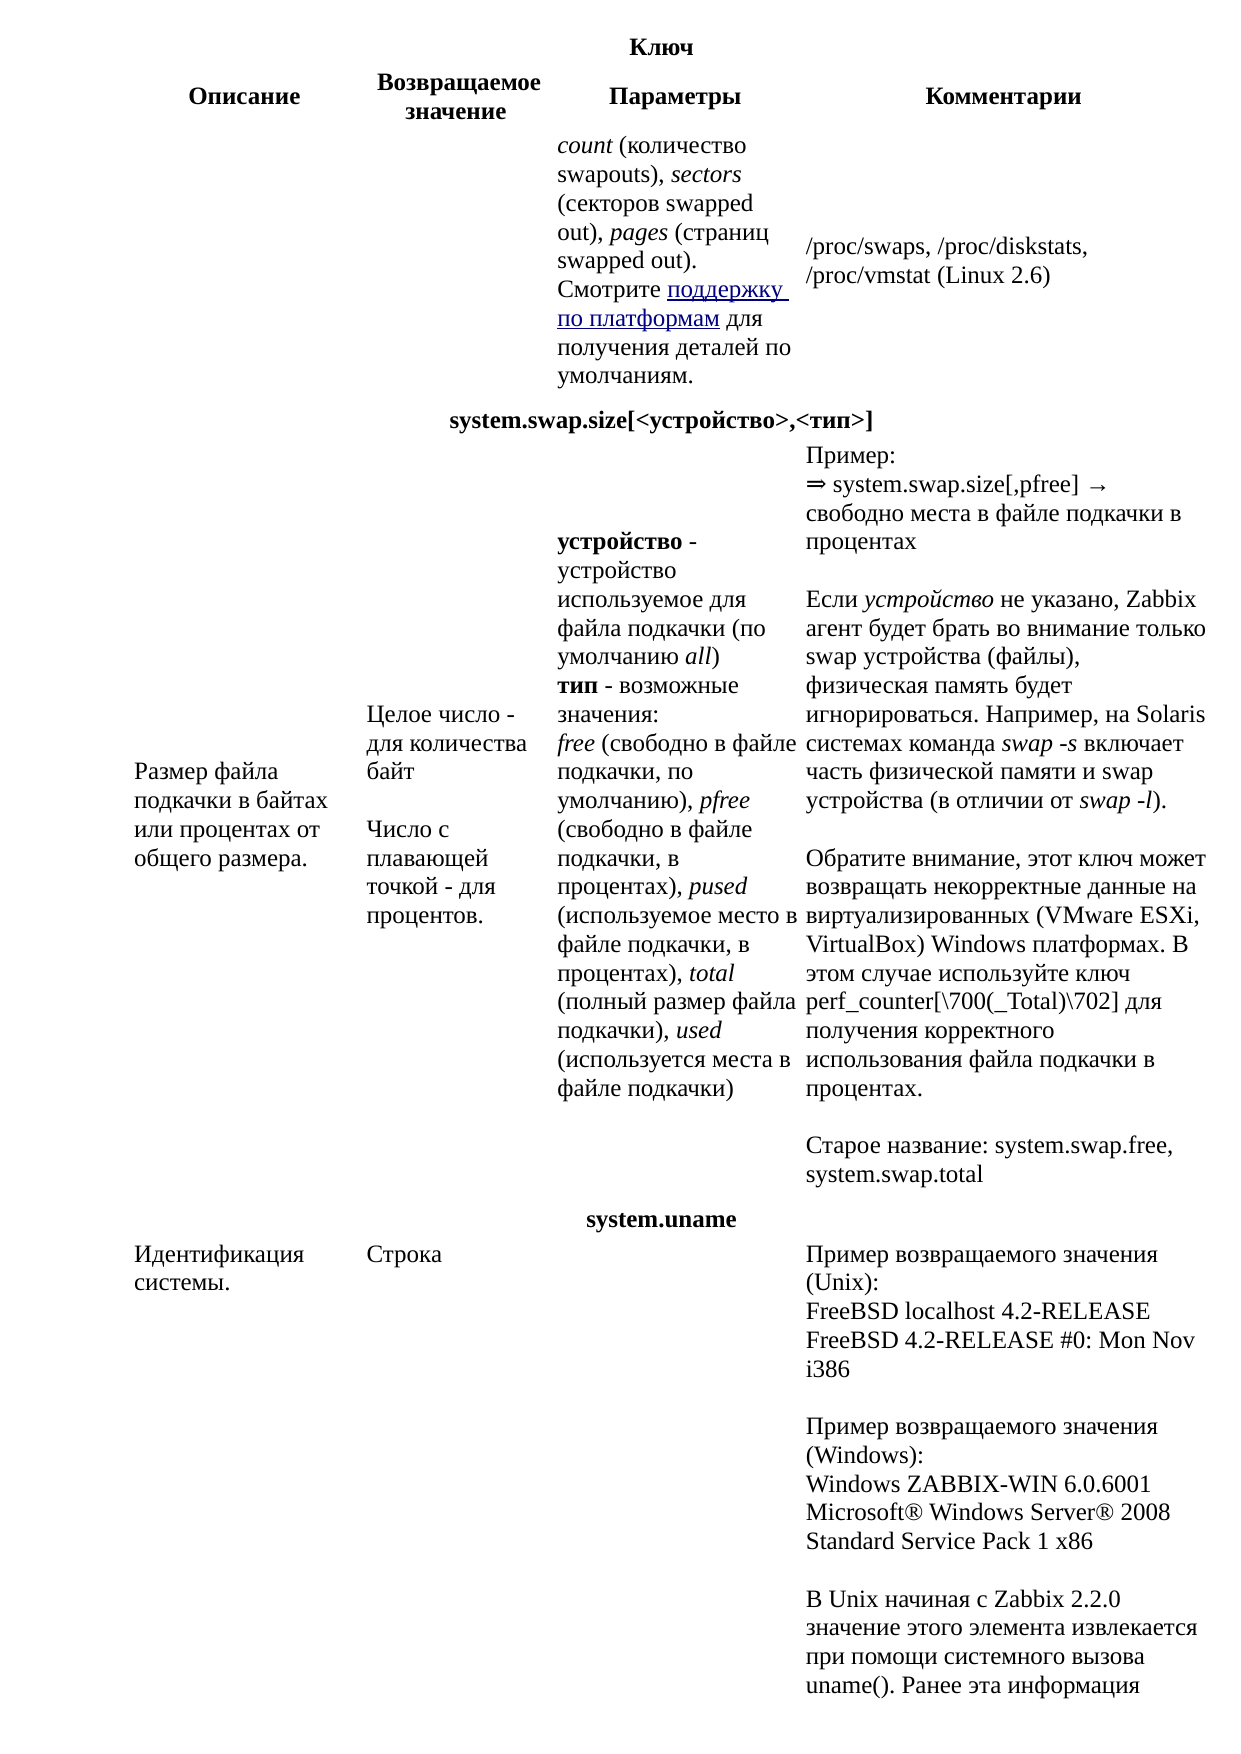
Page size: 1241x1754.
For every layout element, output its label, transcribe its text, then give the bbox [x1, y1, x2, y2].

table_cell [118, 64, 131, 127]
table_cell [118, 392, 1211, 403]
table_cell Возвращаемое значение [364, 64, 554, 127]
table_cell [131, 128, 363, 392]
table_cell Строка [364, 1236, 554, 1702]
table_cell устройство - устройство используемое для файла подкачки (по умолчанию all) тип - возможные значения: free (свободно в файле подкачки, по умолчанию), pfree (свободно в файле подкачки, в процентах), pused (используемое место в файле подкачки, в процентах), total (полный размер файла подкачки), used (используется места в файле подкачки) [554, 437, 803, 1191]
table_cell Целое число - для количества байт Число с плавающей точкой - для процентов. [364, 437, 554, 1191]
table_cell [554, 1236, 803, 1702]
table_header Ключ [118, 30, 1211, 64]
table_cell [118, 1236, 131, 1702]
table_cell Размер файла подкачки в байтах или процентах от общего размера. [131, 437, 363, 1191]
table_cell system.swap.size[<устройство>,<тип>] [118, 403, 1211, 437]
table_cell /proc/swaps, /proc/diskstats, /proc/vmstat (Linux 2.6) [803, 128, 1211, 392]
table_cell system.uname [118, 1201, 1211, 1236]
table_cell [118, 1191, 1211, 1201]
table_cell Параметры [554, 64, 803, 127]
table_cell Пример: ⇒ system.swap.size[,pfree] → свободно места в файле подкачки в процентах Если устройство не указано, Zabbix агент будет брать во внимание только swap устройства (файлы), физическая память будет игнорироваться. Например, на Solaris системах команда swap -s включает часть физической памяти и swap устройства (в отличии от swap -l). Обратите внимание, этот ключ может возвращать некорректные данные на виртуализированных (VMware ESXi, VirtualBox) Windows платформах. В этом случае используйте ключ perf_counter[\700(_Total)\702] для получения корректного использования файла подкачки в процентах. Старое название: system.swap.free, system.swap.total [803, 437, 1211, 1191]
table_cell [118, 437, 131, 1191]
table_cell [118, 128, 131, 392]
table_cell Пример возвращаемого значения (Unix): FreeBSD localhost 4.2-RELEASE FreeBSD 4.2-RELEASE #0: Mon Nov i386 Пример возвращаемого значения (Windows): Windows ZABBIX-WIN 6.0.6001 Microsoft® Windows Server® 2008 Standard Service Pack 1 x86 В Unix начиная с Zabbix 2.2.0 значение этого элемента извлекается при помощи системного вызова uname(). Ранее эта информация [803, 1236, 1211, 1702]
table_cell Комментарии [803, 64, 1211, 127]
table_cell count (количество swapouts), sectors (секторов swapped out), pages (страниц swapped out). Смотрите поддержку по платформам для получения деталей по умолчаниям. [554, 128, 803, 392]
table_cell Описание [131, 64, 363, 127]
table_cell [364, 128, 554, 392]
table_cell Идентификация системы. [131, 1236, 363, 1702]
